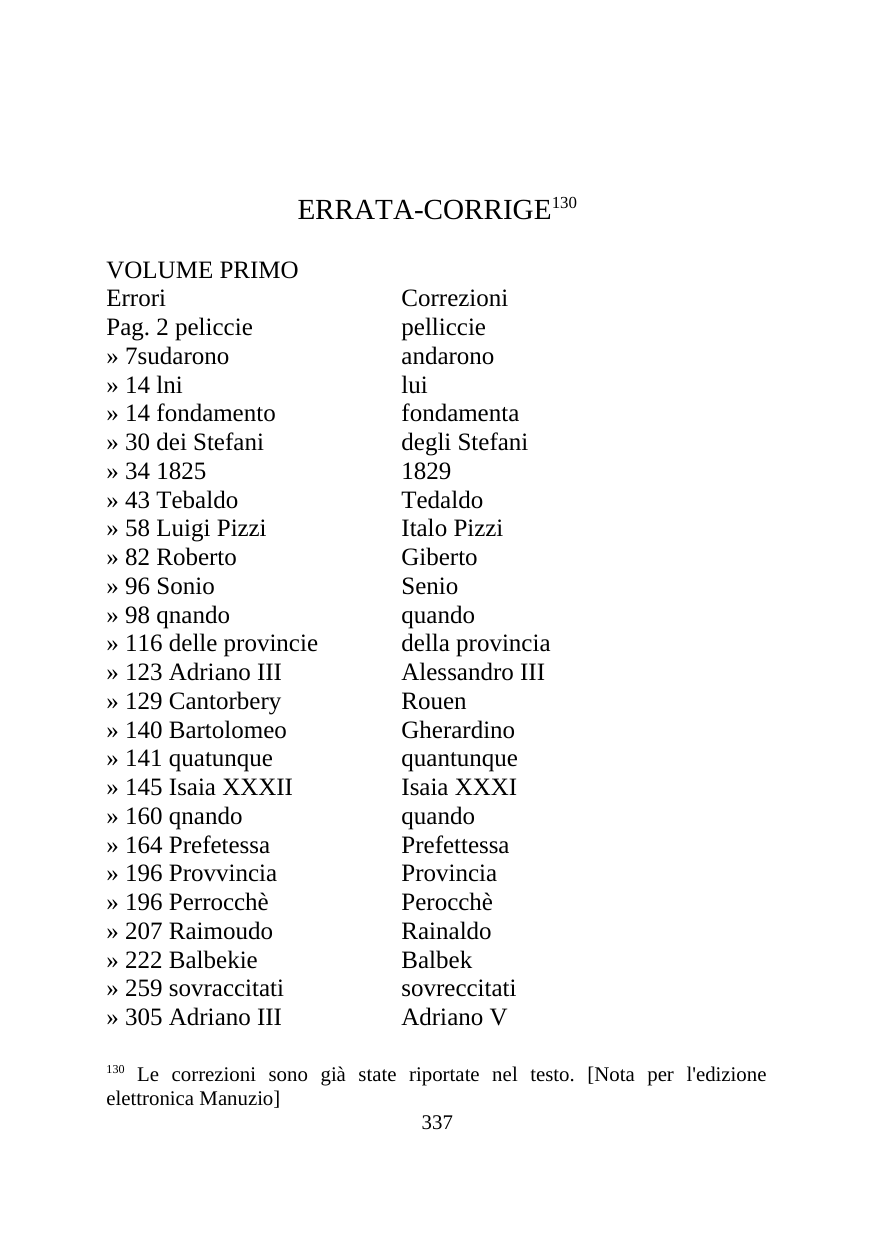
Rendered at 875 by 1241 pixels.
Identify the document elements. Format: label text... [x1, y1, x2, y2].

text » 222 Balbekie Balbek [106, 945, 768, 973]
text » 305 Adriano III Adriano V [106, 1002, 768, 1031]
text » 30 dei Stefani degli Stefani [106, 427, 768, 456]
text » 123 Adriano III Alessandro III [106, 657, 768, 686]
text » 7sudarono andarono [106, 341, 768, 370]
text » 98 qnando quando [106, 600, 768, 628]
text » 96 Sonio Senio [106, 571, 768, 600]
text Errori Correzioni [106, 283, 768, 312]
text » 141 quatunque quantunque [106, 743, 768, 772]
text ERRATA-CORRIGE [106, 192, 768, 226]
text » 207 Raimoudo Rainaldo [106, 916, 768, 945]
text » 160 qnando quando [106, 801, 768, 830]
text » 82 Roberto Giberto [106, 542, 768, 571]
text » 43 Tebaldo Tedaldo [106, 485, 768, 513]
text Le correzioni sono già state riportate nel testo. [Nota per l'edizione elettronica Manuzio] [106, 1062, 768, 1110]
text » 129 Cantorbery Rouen [106, 686, 768, 715]
text » 196 Provvincia Provincia [106, 858, 768, 887]
text » 116 delle provincie della provincia [106, 628, 768, 657]
text » 34 1825 1829 [106, 456, 768, 485]
text » 140 Bartolomeo Gherardino [106, 715, 768, 743]
text » 164 Prefetessa Prefettessa [106, 830, 768, 858]
text Pag. 2 peliccie pelliccie [106, 312, 768, 341]
text » 14 lni lui [106, 370, 768, 398]
text » 145 Isaia XXXII Isaia XXXI [106, 772, 768, 801]
text VOLUME PRIMO [106, 255, 768, 283]
text » 259 sovraccitati sovreccitati [106, 973, 768, 1002]
text » 14 fondamento fondamenta [106, 398, 768, 427]
text » 58 Luigi Pizzi Italo Pizzi [106, 513, 768, 542]
text » 196 Perrocchè Perocchè [106, 887, 768, 916]
